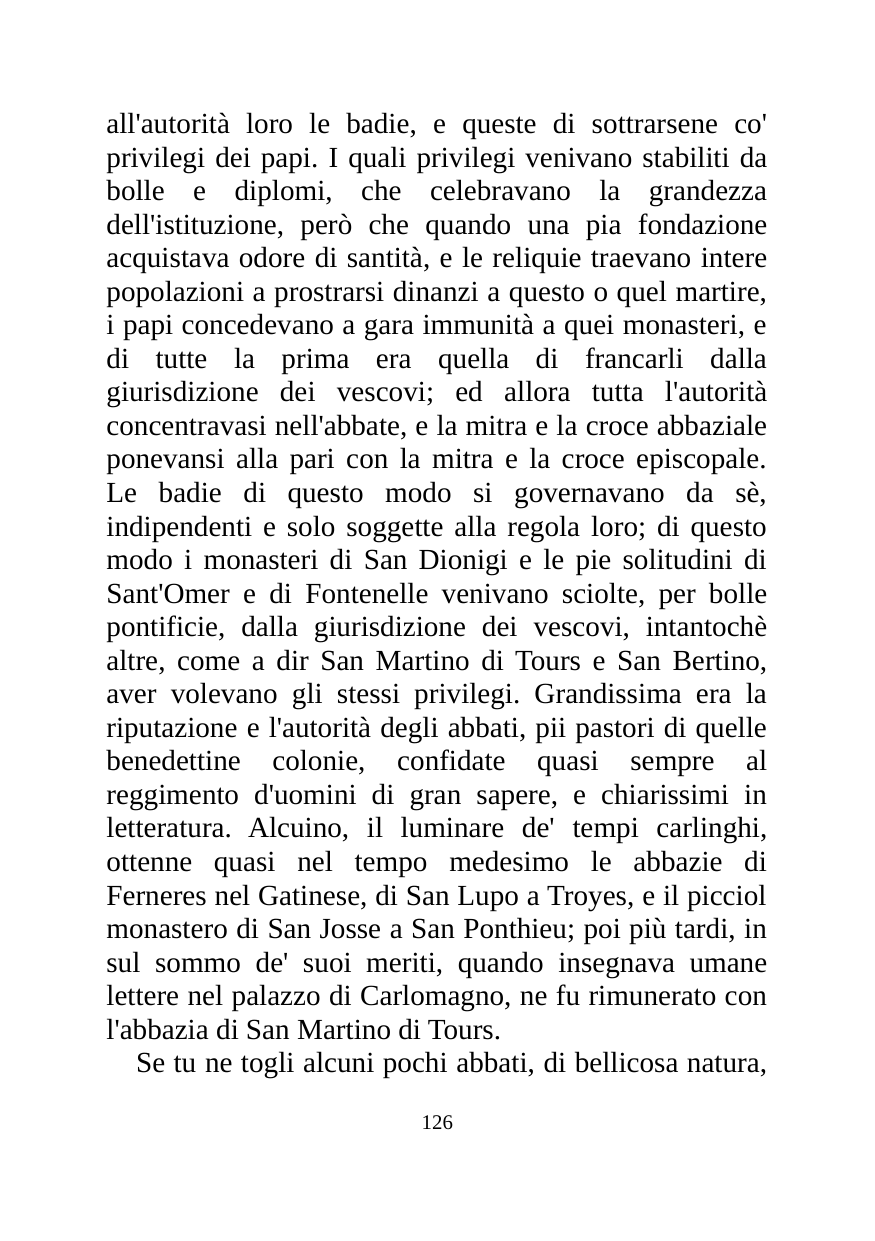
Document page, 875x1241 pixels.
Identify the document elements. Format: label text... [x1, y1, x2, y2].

text Se tu ne togli alcuni pochi abbati, di bellicosa natura, [106, 1045, 768, 1079]
text all'autorità loro le badie, e queste di sottrarsene co' privilegi dei papi. I quali privilegi venivano stabiliti da bolle e diplomi, che celebravano la grandezza dell'istituzione, però che quando una pia fondazione acquistava odore di santità, e le reliquie traevano intere popolazioni a prostrarsi dinanzi a questo o quel martire, i papi concedevano a gara immunità a quei monasteri, e di tutte la prima era quella di francarli dalla giurisdizione dei vescovi; ed allora tutta l'autorità concentravasi nell'abbate, e la mitra e la croce abbaziale ponevansi alla pari con la mitra e la croce episcopale. Le badie di questo modo si governavano da sè, indipendenti e solo soggette alla regola loro; di questo modo i monasteri di San Dionigi e le pie solitudini di Sant'Omer e di Fontenelle venivano sciolte, per bolle pontificie, dalla giurisdizione dei vescovi, intantochè altre, come a dir San Martino di Tours e San Bertino, aver volevano gli stessi privilegi. Grandissima era la riputazione e l'autorità degli abbati, pii pastori di quelle benedettine colonie, confidate quasi sempre al reggimento d'uomini di gran sapere, e chiarissimi in letteratura. Alcuino, il luminare de' tempi carlinghi, ottenne quasi nel tempo medesimo le abbazie di Ferneres nel Gatinese, di San Lupo a Troyes, e il picciol monastero di San Josse a San Ponthieu; poi più tardi, in sul sommo de' suoi meriti, quando insegnava umane lettere nel palazzo di Carlomagno, ne fu rimunerato con l'abbazia di San Martino di Tours. [106, 106, 768, 1045]
